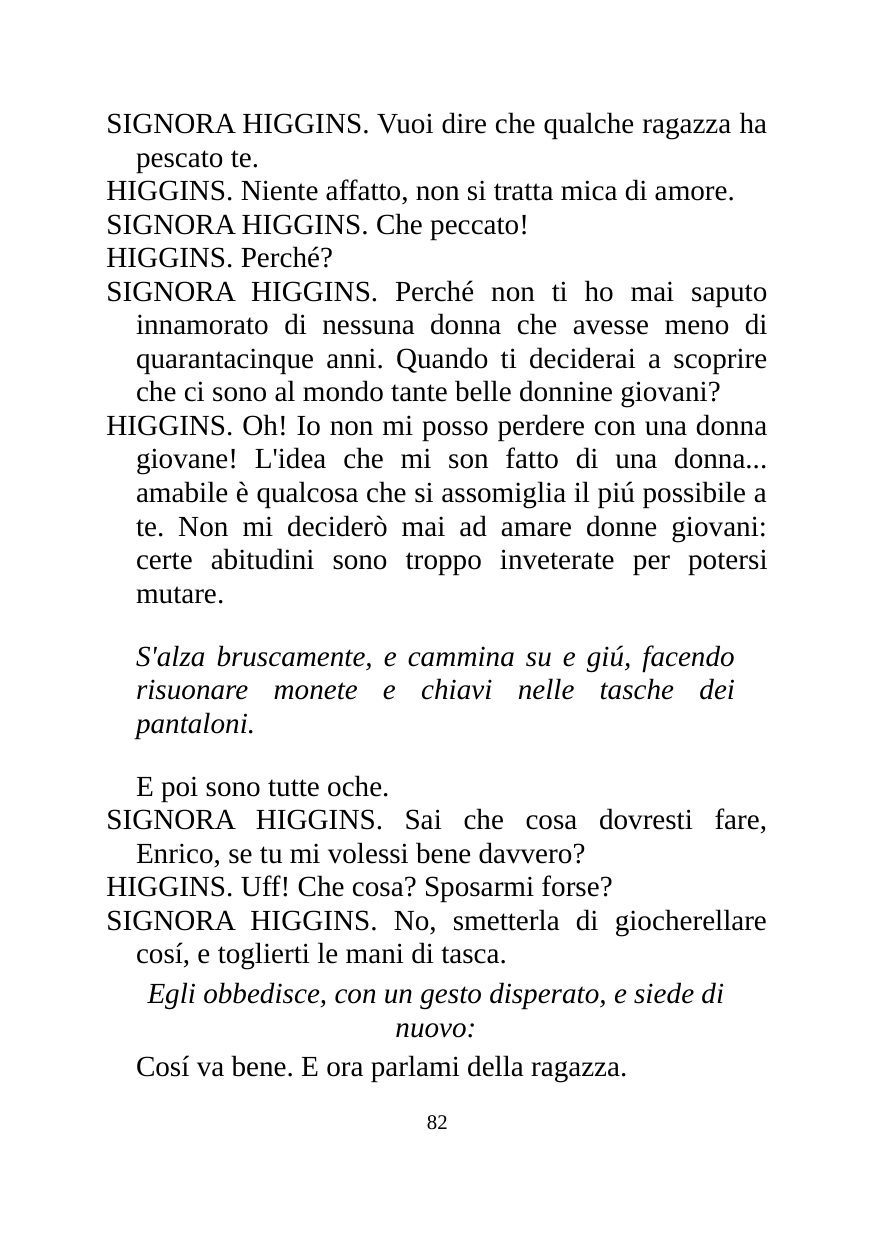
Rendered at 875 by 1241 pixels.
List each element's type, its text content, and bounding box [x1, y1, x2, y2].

text SIGNORA HIGGINS. Sai che cosa dovresti fare, Enrico, se tu mi volessi bene davvero? [106, 802, 768, 869]
text HIGGINS. Oh! Io non mi posso perdere con una donna giovane! L'idea che mi son fatto di una donna... amabile è qualcosa che si assomiglia il piú possibile a te. Non mi deciderò mai ad amare donne giovani: certe abitudini sono troppo inveterate per potersi mutare. [106, 408, 768, 609]
text Cosí va bene. E ora parlami della ragazza. [136, 1049, 768, 1083]
text HIGGINS. Perché? [106, 240, 768, 274]
text S'alza bruscamente, e cammina su e giú, facendo risuonare monete e chiavi nelle tasche dei pantaloni. [136, 639, 738, 739]
text Egli obbedisce, con un gesto disperato, e siede di nuovo: [136, 976, 738, 1043]
text E poi sono tutte oche. [136, 769, 768, 802]
text HIGGINS. Uff! Che cosa? Sposarmi forse? [106, 869, 768, 903]
text SIGNORA HIGGINS. Che peccato! [106, 207, 768, 240]
text HIGGINS. Niente affatto, non si tratta mica di amore. [106, 173, 768, 207]
text SIGNORA HIGGINS. Vuoi dire che qualche ragazza ha pescato te. [106, 106, 768, 173]
text SIGNORA HIGGINS. No, smetterla di giocherellare cosí, e toglierti le mani di tasca. [106, 903, 768, 970]
text SIGNORA HIGGINS. Perché non ti ho mai saputo innamorato di nessuna donna che avesse meno di quarantacinque anni. Quando ti deciderai a scoprire che ci sono al mondo tante belle donnine giovani? [106, 274, 768, 408]
